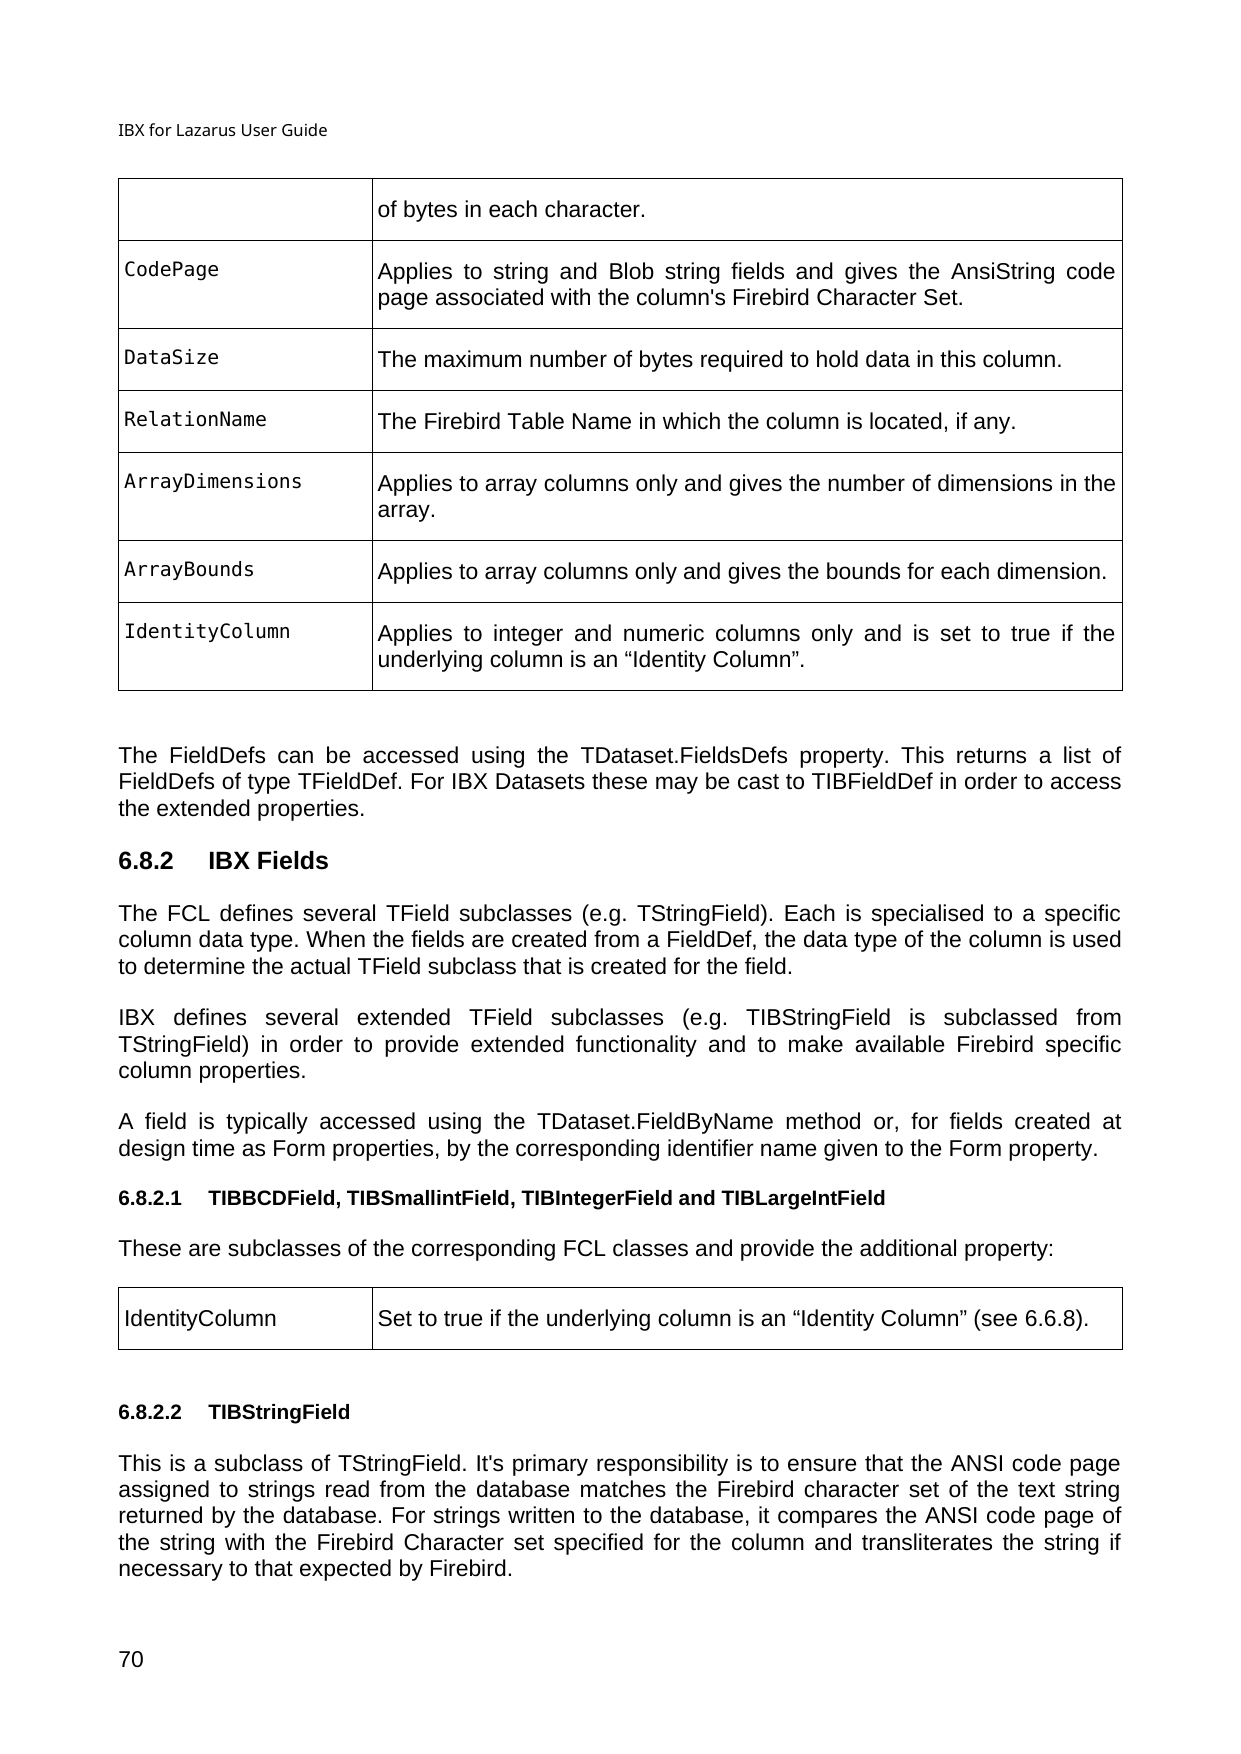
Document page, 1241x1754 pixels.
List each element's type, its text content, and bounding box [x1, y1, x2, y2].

table_cell of bytes in each character. [373, 179, 1122, 240]
table_cell Applies to integer and numeric columns only and is set to true if the underlying column is an “Identity Column”. [373, 603, 1122, 690]
table_cell The maximum number of bytes required to hold data in this column. [373, 329, 1122, 390]
text The FieldDefs can be accessed using the TDataset.FieldsDefs property. This returns a list of FieldDefs of type TFieldDef. For IBX Datasets these may be cast to TIBFieldDef in order to access the extended properties. [118, 742, 1122, 821]
text These are subclasses of the corresponding FCL classes and provide the additional property: [118, 1235, 1122, 1262]
table_cell Applies to array columns only and gives the bounds for each dimension. [373, 541, 1122, 602]
subtitle TIBStringField [118, 1400, 1122, 1424]
table_cell CodePage [119, 241, 372, 328]
subtitle TIBBCDField, TIBSmallintField, TIBIntegerField and TIBLargeIntField [118, 1186, 1122, 1210]
table_cell [119, 179, 372, 240]
text This is a subclass of TStringField. It's primary responsibility is to ensure that the ANSI code page assigned to strings read from the database matches the Firebird character set of the text string returned by the database. For strings written to the database, it compares the ANSI code page of the string with the Firebird Character set specified for the column and transliterates the string if necessary to that expected by Firebird. [118, 1449, 1122, 1581]
table_cell RelationName [119, 391, 372, 452]
text IBX defines several extended TField subclasses (e.g. TIBStringField is subclassed from TStringField) in order to provide extended functionality and to make available Firebird specific column properties. [118, 1004, 1122, 1083]
table_cell The Firebird Table Name in which the column is located, if any. [373, 391, 1122, 452]
table_cell IdentityColumn [119, 603, 372, 690]
text A field is typically accessed using the TDataset.FieldByName method or, for fields created at design time as Form properties, by the corresponding identifier name given to the Form property. [118, 1108, 1122, 1161]
subtitle IBX Fields [118, 846, 1122, 874]
table_cell DataSize [119, 329, 372, 390]
table_cell Applies to string and Blob string fields and gives the AnsiString code page associated with the column's Firebird Character Set. [373, 241, 1122, 328]
table_header Set to true if the underlying column is an “Identity Column” (see 6.6.8). [373, 1288, 1122, 1349]
text The FCL defines several TField subclasses (e.g. TStringField). Each is specialised to a specific column data type. When the fields are created from a FieldDef, the data type of the column is used to determine the actual TField subclass that is created for the field. [118, 900, 1122, 979]
table_cell ArrayBounds [119, 541, 372, 602]
table_cell Applies to array columns only and gives the number of dimensions in the array. [373, 453, 1122, 540]
table_cell ArrayDimensions [119, 453, 372, 540]
table_header IdentityColumn [119, 1288, 372, 1349]
